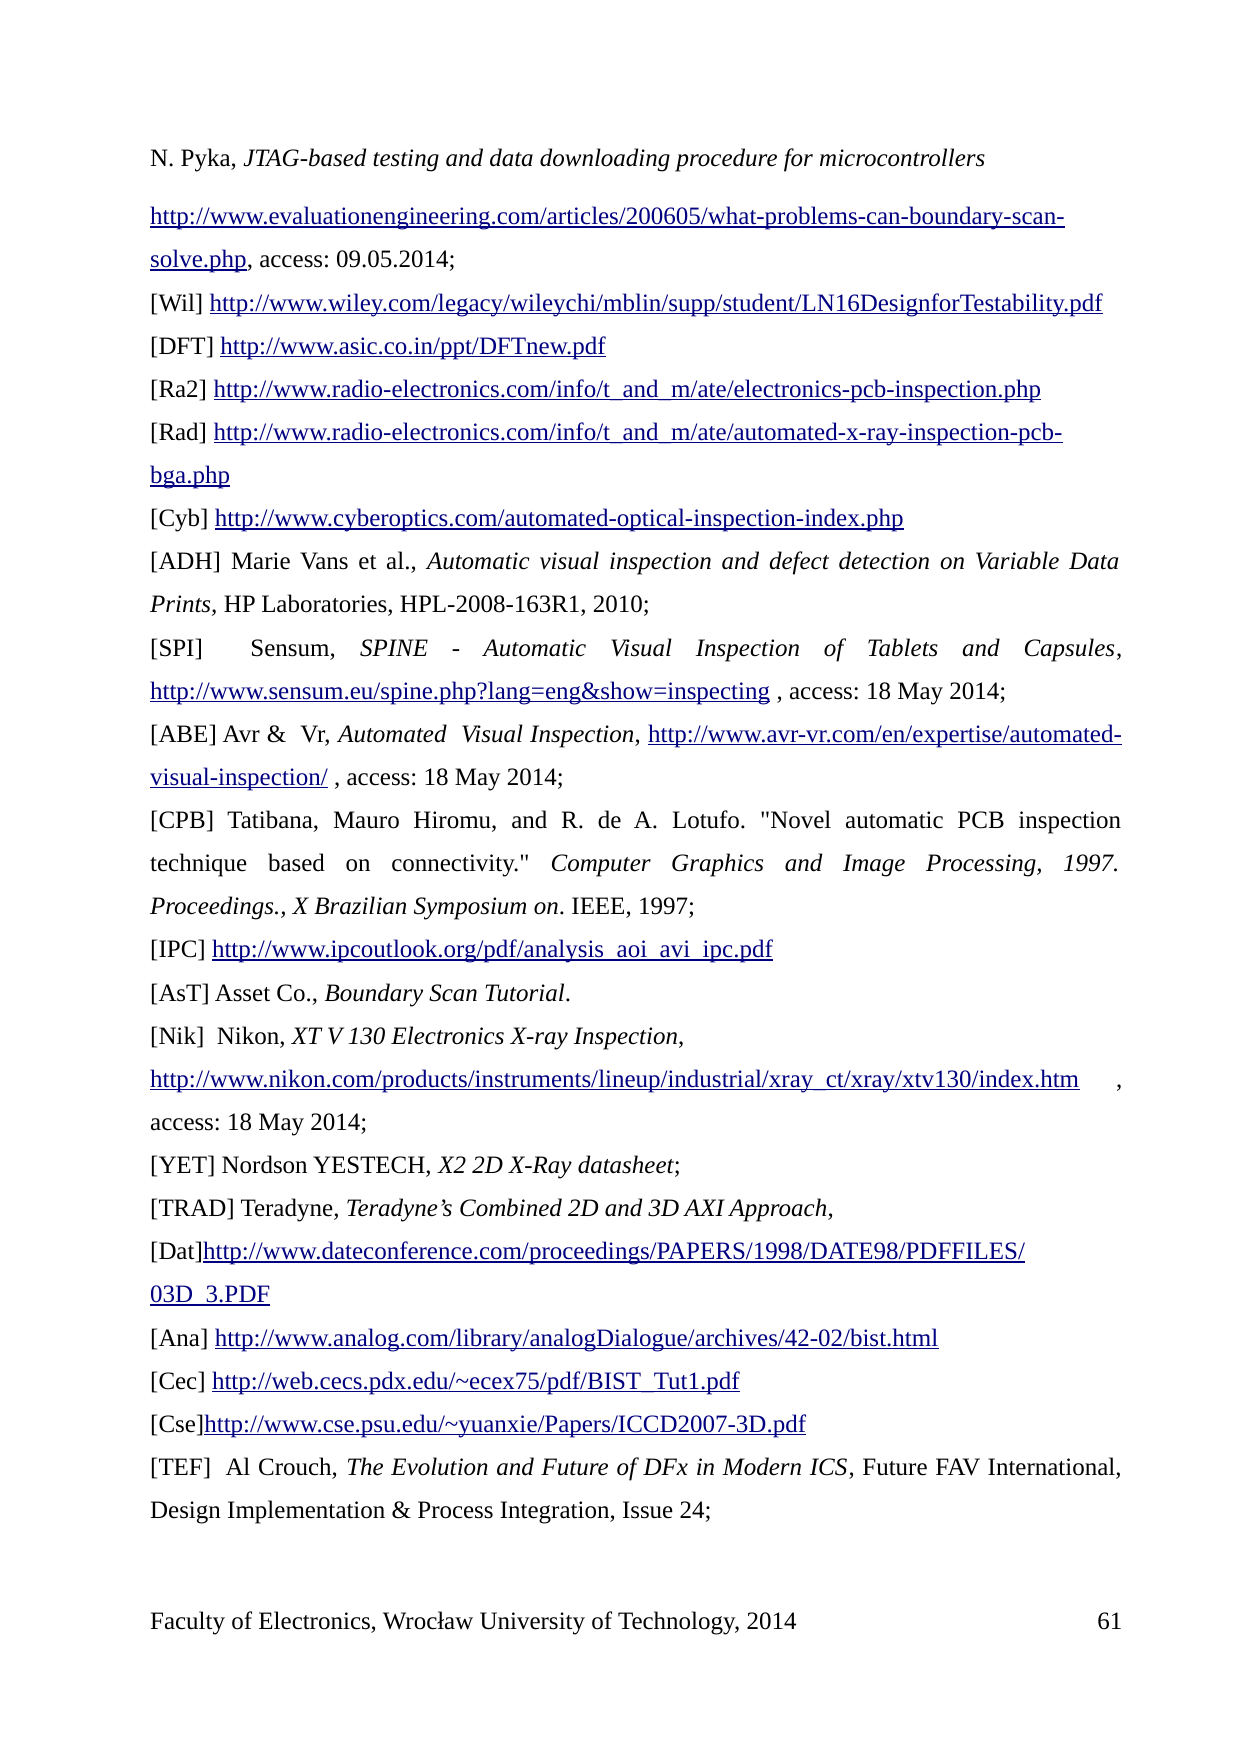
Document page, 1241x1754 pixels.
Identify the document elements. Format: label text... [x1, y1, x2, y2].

text [Ana] http://www.analog.com/library/analogDialogue/archives/42-02/bist.html [150, 1323, 1122, 1351]
text http://www.nikon.com/products/instruments/lineup/industrial/xray_ct/xray/xtv130/index.htm , access: 18 May 2014; [150, 1064, 1122, 1136]
text [TRAD] Teradyne, Teradyne’s Combined 2D and 3D AXI Approach, [150, 1193, 1122, 1222]
text [Wil] http://www.wiley.com/legacy/wileychi/mblin/supp/student/LN16DesignforTestability.pdf [150, 288, 1122, 316]
text [Ra2] http://www.radio-electronics.com/info/t_and_m/ate/electronics-pcb-inspection.php [150, 374, 1122, 403]
text [Nik] Nikon, XT V 130 Electronics X-ray Inspection, [150, 1021, 1122, 1049]
text [ABE] Avr & Vr, Automated Visual Inspection, http://www.avr-vr.com/en/expertise/automated-visual-inspection/ , access: 18 May 2014; [150, 719, 1122, 791]
text [DFT] http://www.asic.co.in/ppt/DFTnew.pdf [150, 331, 1122, 359]
text [AsT] Asset Co., Boundary Scan Tutorial. [150, 978, 1122, 1006]
text [ADH] Marie Vans et al., Automatic visual inspection and defect detection on Variable Data Prints, HP Laboratories, HPL-2008-163R1, 2010; [150, 546, 1122, 618]
text [Cse]http://www.cse.psu.edu/~yuanxie/Papers/ICCD2007-3D.pdf [150, 1409, 1122, 1438]
text [Rad] http://www.radio-electronics.com/info/t_and_m/ate/automated-x-ray-inspection-pcb-bga.php [150, 417, 1122, 489]
text [TEF] Al Crouch, The Evolution and Future of DFx in Modern ICS, Future FAV International, Design Implementation & Process Integration, Issue 24; [150, 1452, 1122, 1524]
text [YET] Nordson YESTECH, X2 2D X-Ray datasheet; [150, 1150, 1122, 1179]
text http://www.evaluationengineering.com/articles/200605/what-problems-can-boundary-scan-solve.php, access: 09.05.2014; [150, 201, 1122, 273]
text [CPB] Tatibana, Mauro Hiromu, and R. de A. Lotufo. "Novel automatic PCB inspection technique based on connectivity." Computer Graphics and Image Processing, 1997. Proceedings., X Brazilian Symposium on. IEEE, 1997; [150, 805, 1122, 920]
text [Dat]http://www.dateconference.com/proceedings/PAPERS/1998/DATE98/PDFFILES/03D_3.PDF [150, 1236, 1122, 1308]
text [Cyb] http://www.cyberoptics.com/automated-optical-inspection-index.php [150, 503, 1122, 532]
text [SPI] Sensum, SPINE - Automatic Visual Inspection of Tablets and Capsules, http://www.sensum.eu/spine.php?lang=eng&show=inspecting , access: 18 May 2014; [150, 633, 1122, 704]
text [Cec] http://web.cecs.pdx.edu/~ecex75/pdf/BIST_Tut1.pdf [150, 1366, 1122, 1394]
text [IPC] http://www.ipcoutlook.org/pdf/analysis_aoi_avi_ipc.pdf [150, 934, 1122, 963]
